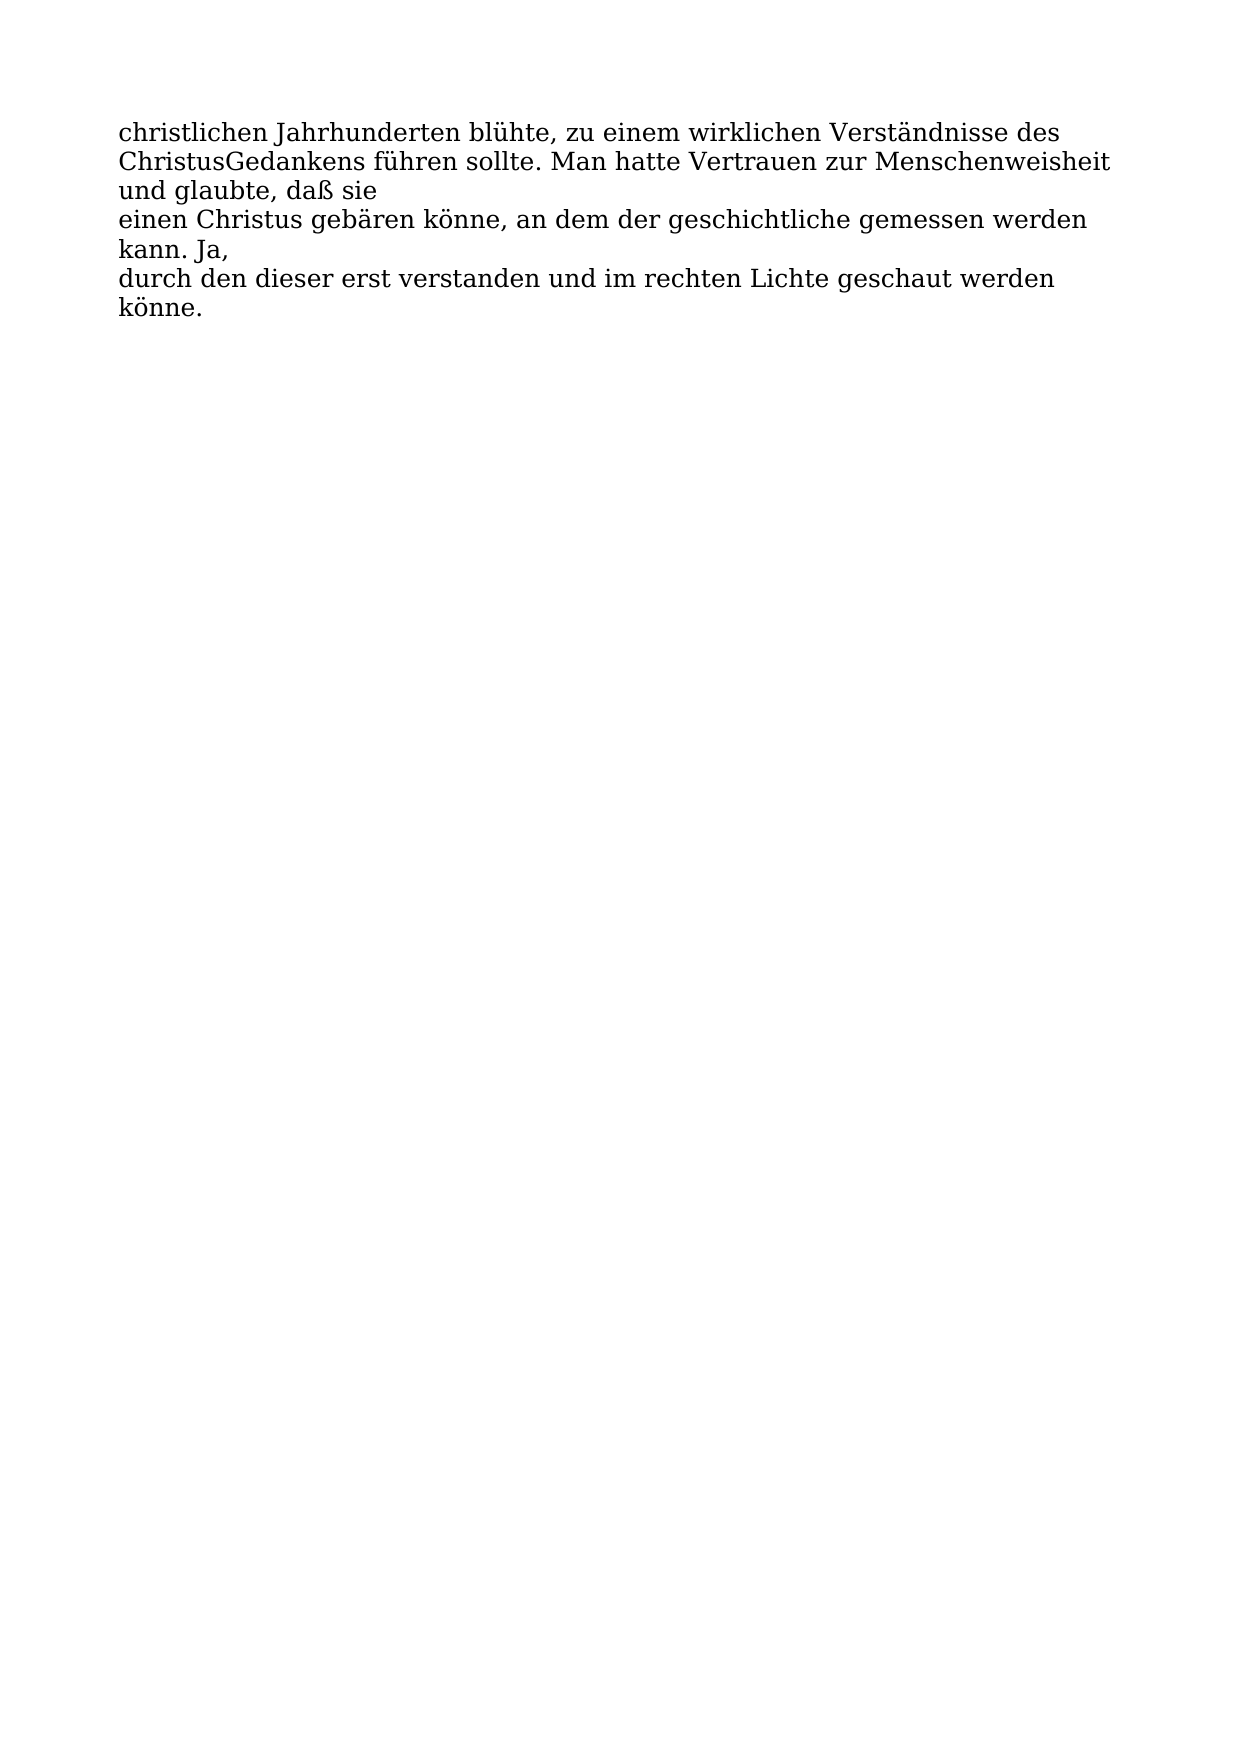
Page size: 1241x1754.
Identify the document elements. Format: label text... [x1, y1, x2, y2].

text einen Christus gebären könne, an dem der geschichtliche gemessen werden kann. Ja, [118, 206, 1122, 264]
text christlichen Jahrhunderten blühte, zu einem wirklichen Verständnisse des ChristusGedankens führen sollte. Man hatte Vertrauen zur Menschenweisheit und glaubte, daß sie [118, 118, 1122, 206]
text durch den dieser erst verstanden und im rechten Lichte geschaut werden könne. [118, 264, 1122, 322]
